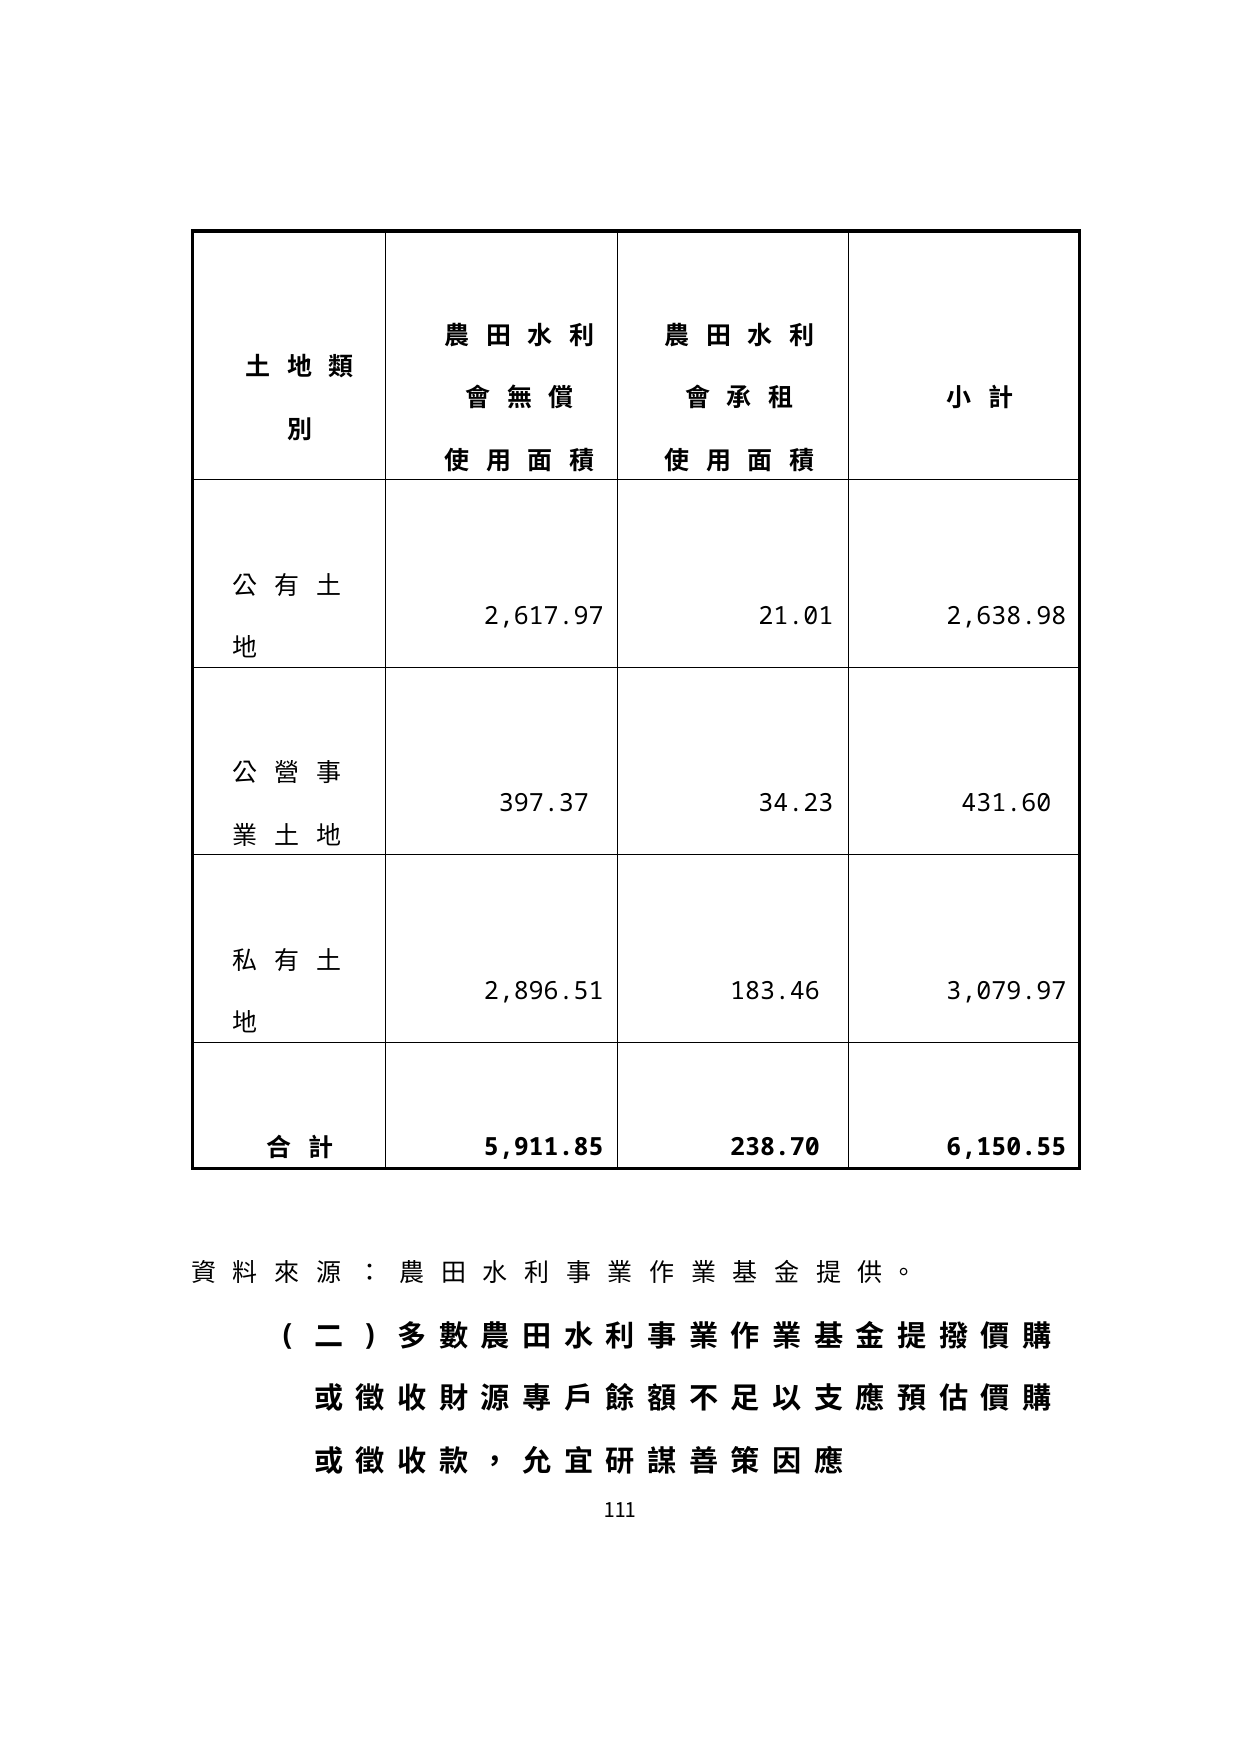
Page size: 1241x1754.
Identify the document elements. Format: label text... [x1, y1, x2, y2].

table_cell 431.60 [849, 668, 1078, 854]
table_header 土地類別 [194, 233, 385, 479]
table_cell 公營事業土地 [194, 668, 385, 854]
table_header 農田水利會承租 使用面積 [618, 233, 848, 479]
table_cell 3,079.97 [849, 855, 1078, 1042]
table_cell 2,896.51 [386, 855, 617, 1042]
table_cell 私有土地 [194, 855, 385, 1042]
table_cell 公有土地 [194, 480, 385, 667]
table_header 農田水利會無償 使用面積 [386, 233, 617, 479]
table_cell 合計 [194, 1043, 385, 1167]
table_cell 6,150.55 [849, 1043, 1078, 1167]
table_cell 5,911.85 [386, 1043, 617, 1167]
table_cell 21.01 [618, 480, 848, 667]
table_header 小計 [849, 233, 1078, 479]
text 資料來源：農田水利事業作業基金提供。 [183, 1229, 1058, 1292]
table_cell 183.46 [618, 855, 848, 1042]
table_cell 397.37 [386, 668, 617, 854]
text (二)多數農田水利事業作業基金提撥價購或徵收財源專戶餘額不足以支應預估價購或徵收款，允宜研謀善策因應 [242, 1292, 1058, 1479]
table_cell 2,638.98 [849, 480, 1078, 667]
table_cell 2,617.97 [386, 480, 617, 667]
table_cell 34.23 [618, 668, 848, 854]
table_cell 238.70 [618, 1043, 848, 1167]
